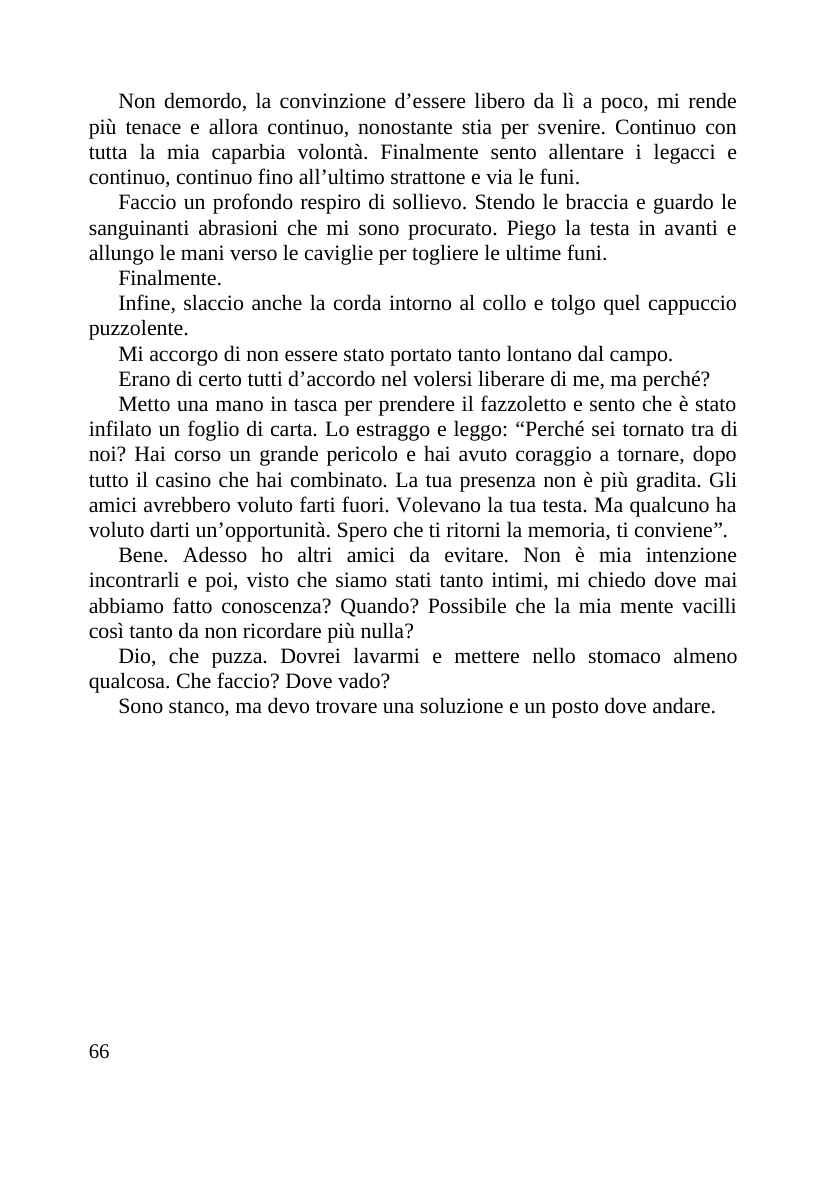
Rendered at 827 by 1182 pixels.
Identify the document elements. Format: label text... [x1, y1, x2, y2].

text Finalmente. [88, 265, 738, 290]
text Infine, slaccio anche la corda intorno al collo e tolgo quel cappuccio puzzolente. [88, 290, 738, 341]
text Dio, che puzza. Dovrei lavarmi e mettere nello stomaco almeno qualcosa. Che faccio? Dove vado? [88, 643, 738, 693]
text Non demordo, la convinzione d’essere libero da lì a poco, mi rende più tenace e allora continuo, nonostante stia per svenire. Continuo con tutta la mia caparbia volontà. Finalmente sento allentare i legacci e continuo, continuo fino all’ultimo strattone e via le funi. [88, 88, 738, 189]
text Erano di certo tutti d’accordo nel volersi liberare di me, ma perché? [88, 366, 738, 391]
text Sono stanco, ma devo trovare una soluzione e un posto dove andare. [88, 693, 738, 719]
text Metto una mano in tasca per prendere il fazzoletto e sento che è stato infilato un foglio di carta. Lo estraggo e leggo: “Perché sei tornato tra di noi? Hai corso un grande pericolo e hai avuto coraggio a tornare, dopo tutto il casino che hai combinato. La tua presenza non è più gradita. Gli amici avrebbero voluto farti fuori. Volevano la tua testa. Ma qualcuno ha voluto darti un’opportunità. Spero che ti ritorni la memoria, ti conviene”. [88, 391, 738, 542]
text Bene. Adesso ho altri amici da evitare. Non è mia intenzione incontrarli e poi, visto che siamo stati tanto intimi, mi chiedo dove mai abbiamo fatto conoscenza? Quando? Possibile che la mia mente vacilli così tanto da non ricordare più nulla? [88, 542, 738, 643]
text Faccio un profondo respiro di sollievo. Stendo le braccia e guardo le sanguinanti abrasioni che mi sono procurato. Piego la testa in avanti e allungo le mani verso le caviglie per togliere le ultime funi. [88, 189, 738, 265]
text Mi accorgo di non essere stato portato tanto lontano dal campo. [88, 341, 738, 366]
